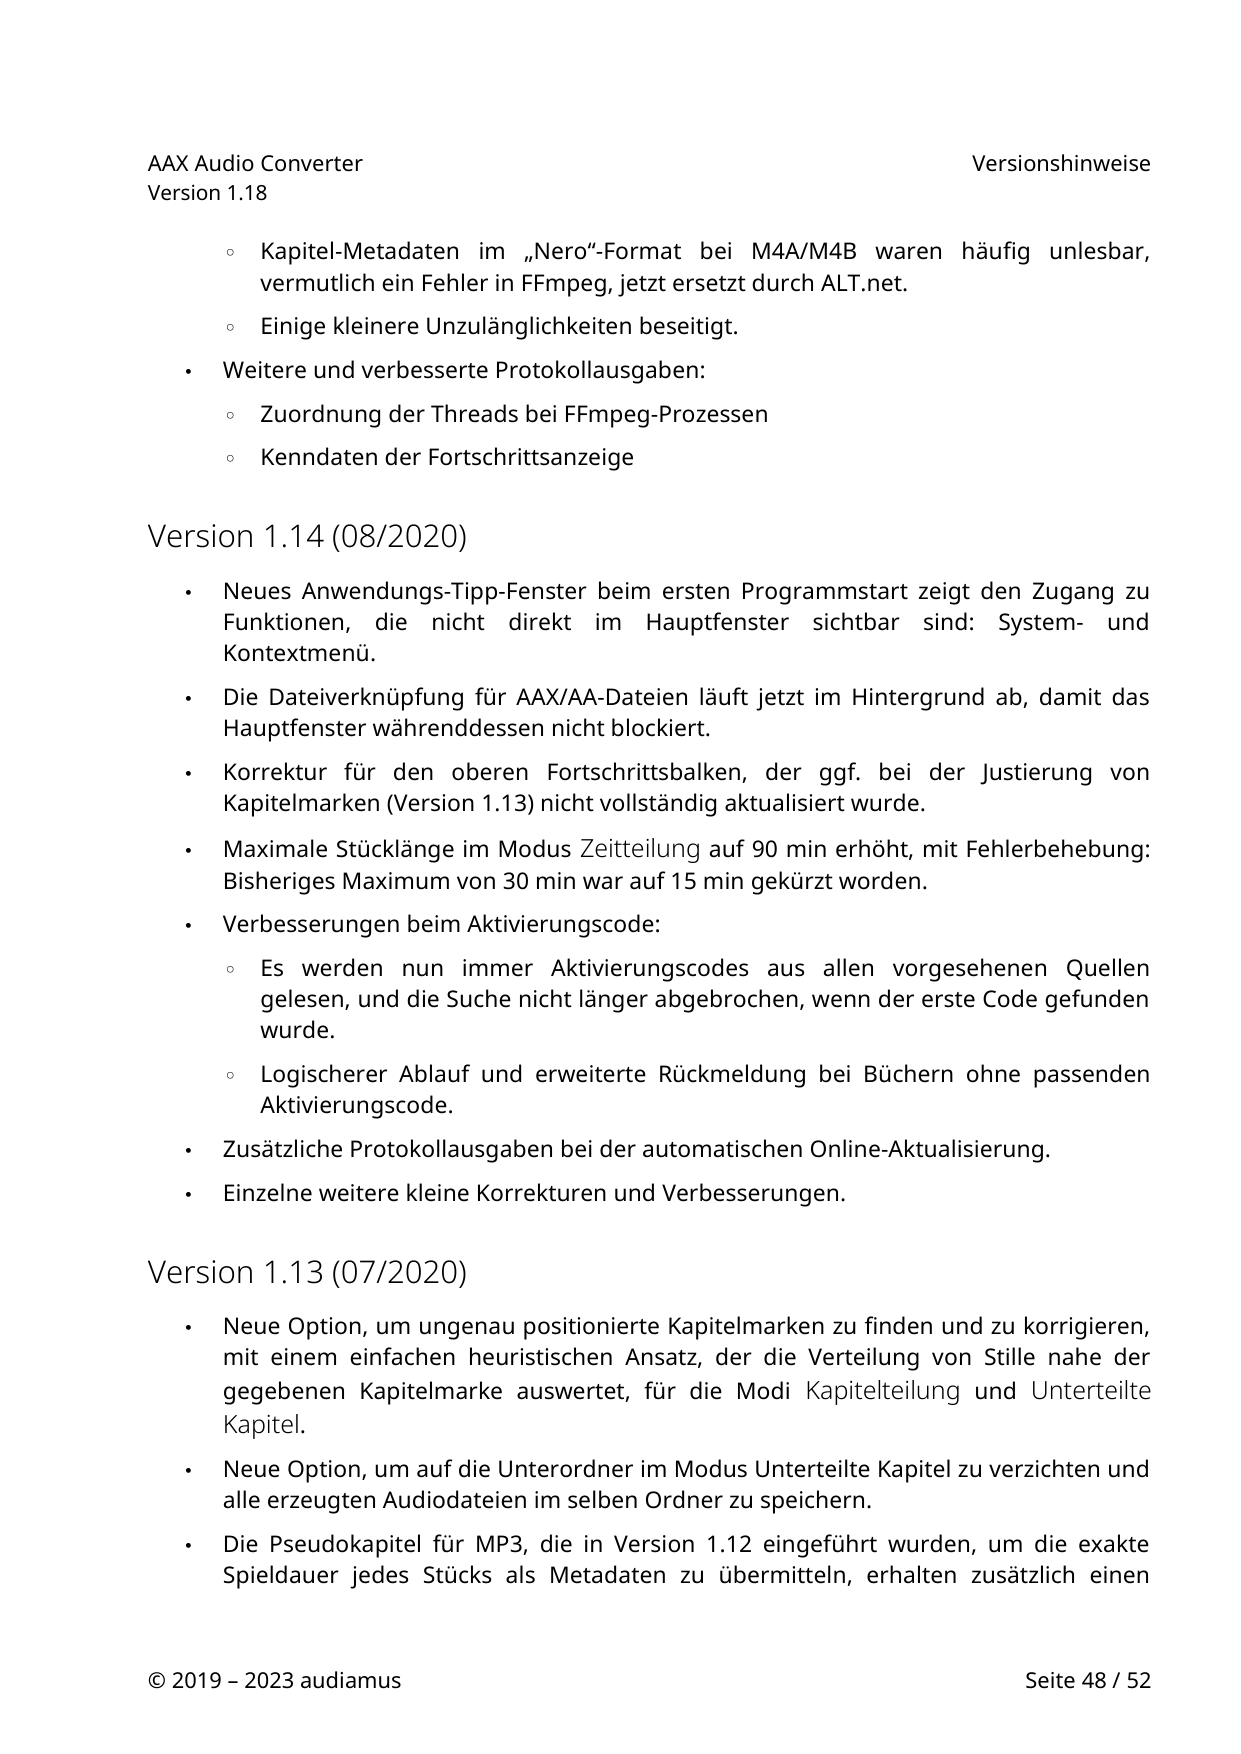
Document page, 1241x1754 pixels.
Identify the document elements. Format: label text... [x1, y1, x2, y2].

list Kenndaten der Fortschrittsanzeige [223, 441, 1152, 472]
list Verbesserungen beim Aktivierungscode: [185, 908, 1152, 939]
list Einige kleinere Unzulänglichkeiten beseitigt. [223, 310, 1152, 341]
list Zusätzliche Protokollausgaben bei der automatischen Online-Aktualisierung. [185, 1133, 1152, 1164]
list Neue Option, um ungenau positionierte Kapitelmarken zu finden und zu korrigieren, mit einem einfachen heuristischen Ansatz, der die Verteilung von Stille nahe der gegebenen Kapitelmarke auswertet, für die Modi Kapitelteilung und Unterteilte Kapitel. [185, 1310, 1152, 1441]
subtitle Version 1.14 (08/2020) [148, 514, 1152, 557]
list Es werden nun immer Aktivierungscodes aus allen vorgesehenen Quellen gelesen, und die Suche nicht länger abgebrochen, wenn der erste Code gefunden wurde. [223, 952, 1152, 1046]
list Einzelne weitere kleine Korrekturen und Verbesserungen. [185, 1177, 1152, 1208]
list Kapitel-Metadaten im „Nero“-Format bei M4A/M4B waren häufig unlesbar, vermutlich ein Fehler in FFmpeg, jetzt ersetzt durch ALT.net. [223, 235, 1152, 298]
list Neues Anwendungs-Tipp-Fenster beim ersten Programmstart zeigt den Zugang zu Funktionen, die nicht direkt im Hauptfenster sichtbar sind: System- und Kontextmenü. [185, 575, 1152, 668]
list Maximale Stücklänge im Modus Zeitteilung auf 90 min erhöht, mit Fehlerbehebung: Bisheriges Maximum von 30 min war auf 15 min gekürzt worden. [185, 831, 1152, 896]
list Logischerer Ablauf und erweiterte Rückmeldung bei Büchern ohne passenden Aktivierungscode. [223, 1058, 1152, 1121]
list Die Pseudokapitel für MP3, die in Version 1.12 eingeführt wurden, um die exakte Spieldauer jedes Stücks als Metadaten zu übermitteln, erhalten zusätzlich einen [185, 1528, 1152, 1590]
list Zuordnung der Threads bei FFmpeg-Prozessen [223, 397, 1152, 429]
list Weitere und verbesserte Protokollausgaben: [185, 354, 1152, 385]
subtitle Version 1.13 (07/2020) [148, 1250, 1152, 1292]
list Die Dateiverknüpfung für AAX/AA-Dateien läuft jetzt im Hintergrund ab, damit das Hauptfenster währenddessen nicht blockiert. [185, 681, 1152, 743]
list Korrektur für den oberen Fortschrittsbalken, der ggf. bei der Justierung von Kapitelmarken (Version 1.13) nicht vollständig aktualisiert wurde. [185, 756, 1152, 818]
list Neue Option, um auf die Unterordner im Modus Unterteilte Kapitel zu verzichten und alle erzeugten Audiodateien im selben Ordner zu speichern. [185, 1453, 1152, 1515]
